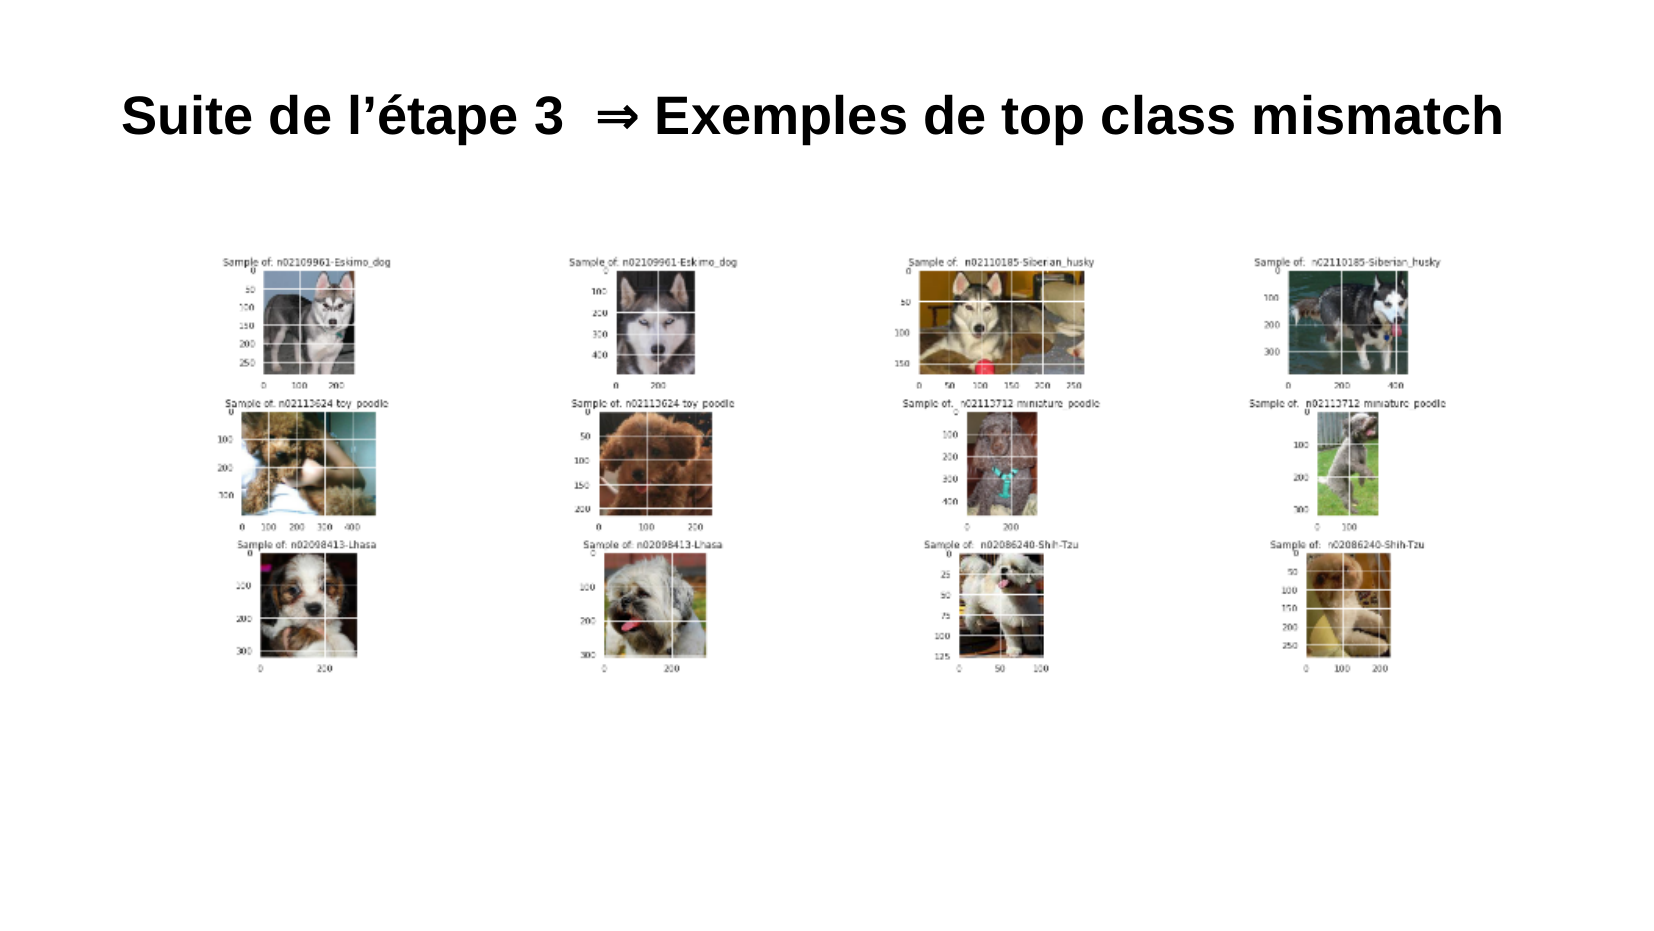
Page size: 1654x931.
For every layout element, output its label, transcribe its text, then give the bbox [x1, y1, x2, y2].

picture [212, 243, 1460, 674]
text_box Suite de l’étape 3 ⇒ Exemples de top class mismatch [106, 78, 1525, 156]
